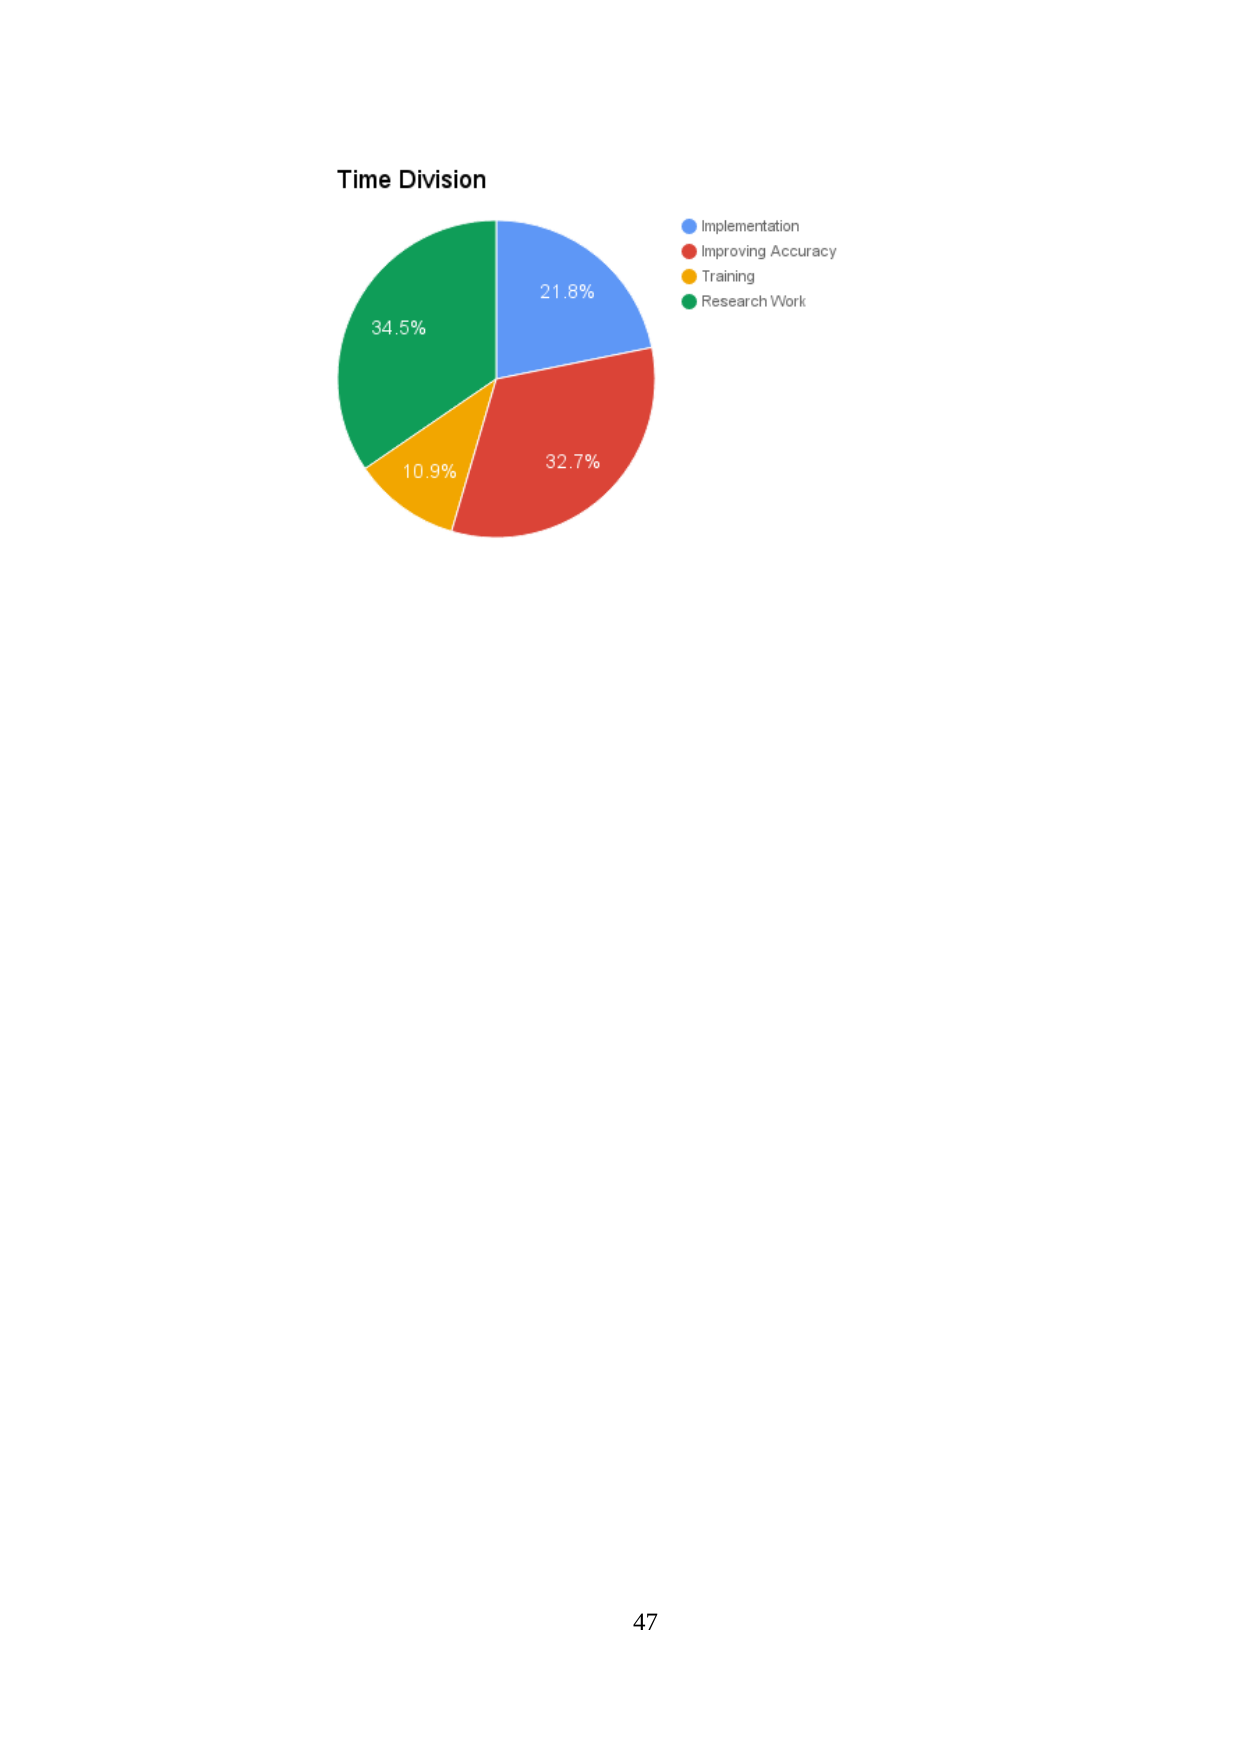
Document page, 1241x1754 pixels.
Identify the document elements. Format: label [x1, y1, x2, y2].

picture [176, 120, 1012, 637]
